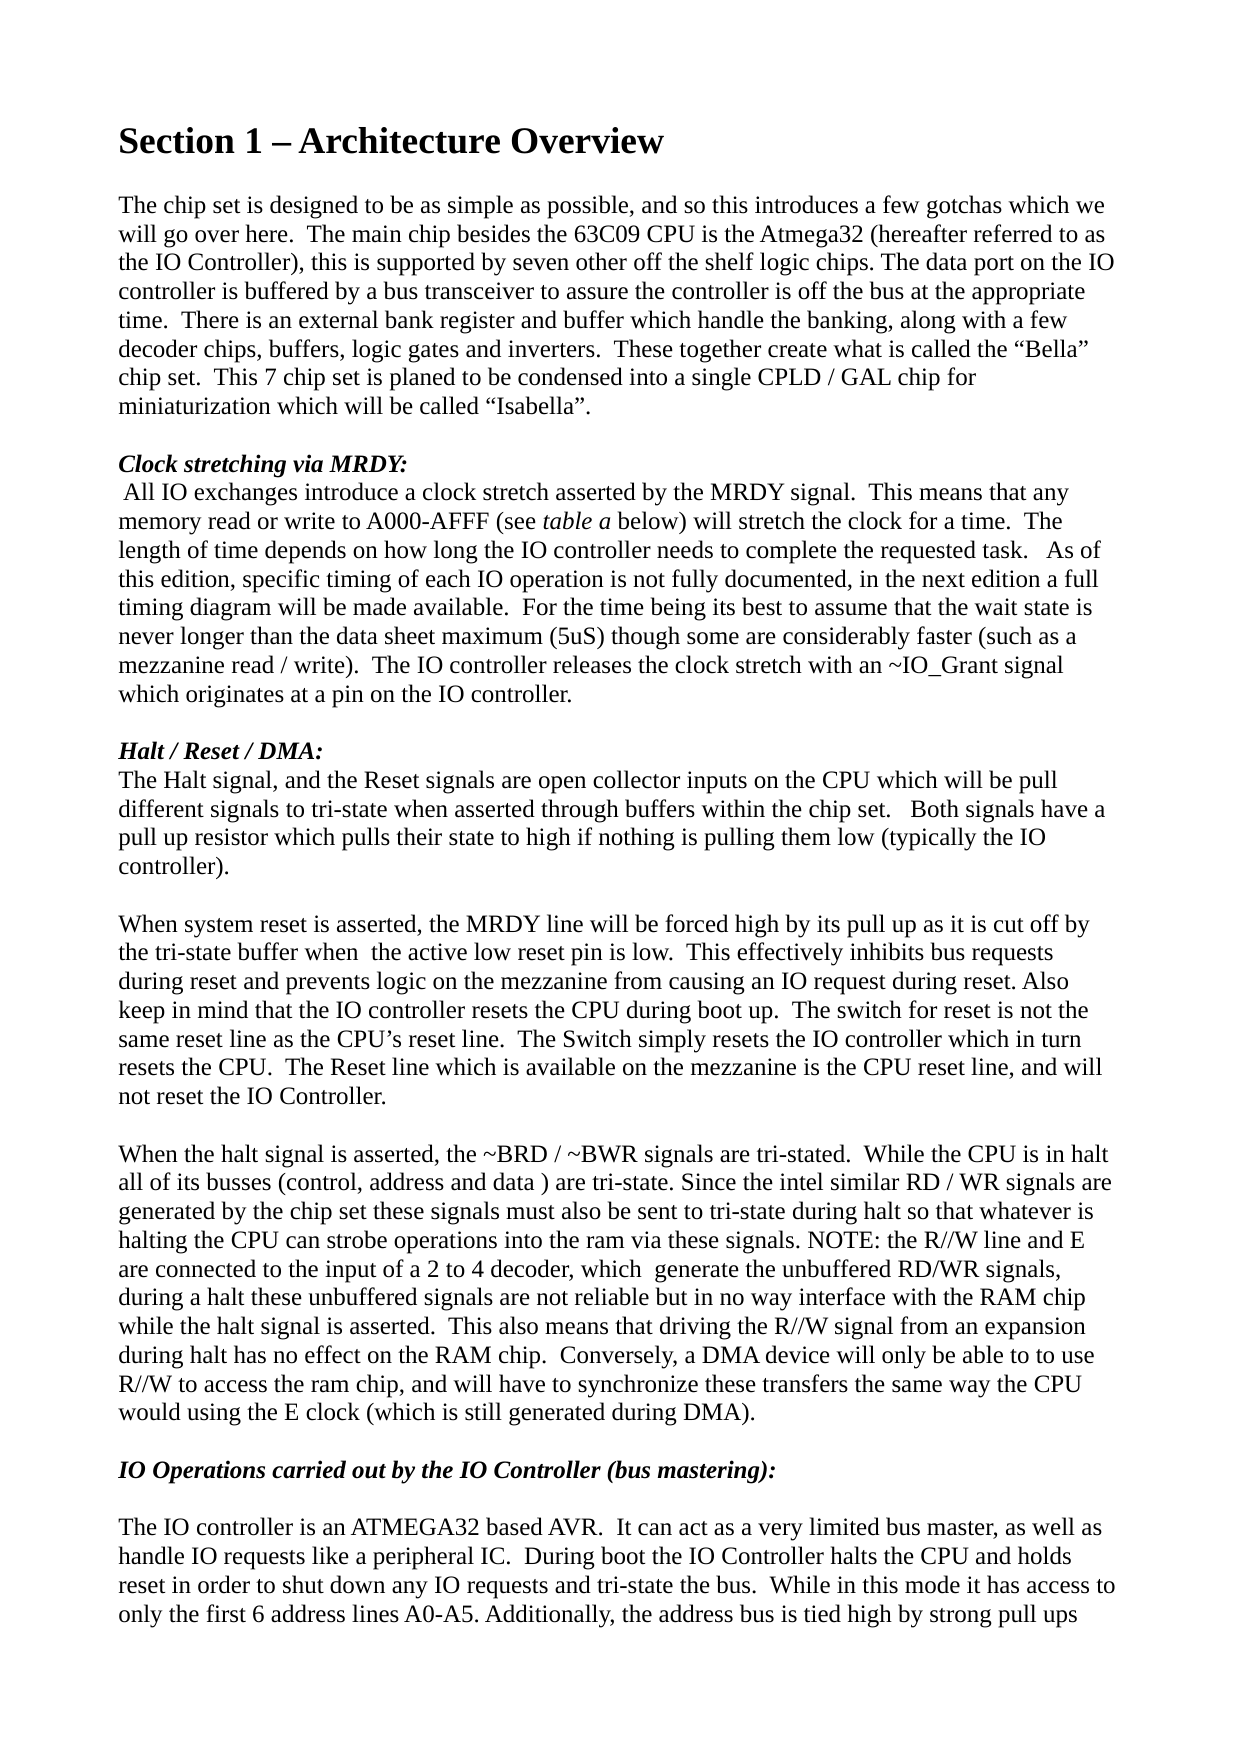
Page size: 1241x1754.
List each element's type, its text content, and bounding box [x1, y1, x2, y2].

text Section 1 – Architecture Overview [118, 118, 1122, 161]
text All IO exchanges introduce a clock stretch asserted by the MRDY signal. This means that any memory read or write to A000-AFFF (see table a below) will stretch the clock for a time. The length of time depends on how long the IO controller needs to complete the requested task. As of this edition, specific timing of each IO operation is not fully documented, in the next edition a full timing diagram will be made available. For the time being its best to assume that the wait state is never longer than the data sheet maximum (5uS) though some are considerably faster (such as a mezzanine read / write). The IO controller releases the clock stretch with an ~IO_Grant signal which originates at a pin on the IO controller. [118, 477, 1122, 707]
text When system reset is asserted, the MRDY line will be forced high by its pull up as it is cut off by the tri-state buffer when the active low reset pin is low. This effectively inhibits bus requests during reset and prevents logic on the mezzanine from causing an IO request during reset. Also keep in mind that the IO controller resets the CPU during boot up. The switch for reset is not the same reset line as the CPU’s reset line. The Switch simply resets the IO controller which in turn resets the CPU. The Reset line which is available on the mezzanine is the CPU reset line, and will not reset the IO Controller. [118, 909, 1122, 1110]
text Halt / Reset / DMA: [118, 736, 1122, 765]
text The IO controller is an ATMEGA32 based AVR. It can act as a very limited bus master, as well as handle IO requests like a peripheral IC. During boot the IO Controller halts the CPU and holds reset in order to shut down any IO requests and tri-state the bus. While in this mode it has access to only the first 6 address lines A0-A5. Additionally, the address bus is tied high by strong pull ups [118, 1512, 1122, 1627]
text The Halt signal, and the Reset signals are open collector inputs on the CPU which will be pull different signals to tri-state when asserted through buffers within the chip set. Both signals have a pull up resistor which pulls their state to high if nothing is pulling them low (typically the IO controller). [118, 765, 1122, 880]
text Clock stretching via MRDY: [118, 449, 1122, 477]
text The chip set is designed to be as simple as possible, and so this introduces a few gotchas which we will go over here. The main chip besides the 63C09 CPU is the Atmega32 (hereafter referred to as the IO Controller), this is supported by seven other off the shelf logic chips. The data port on the IO controller is buffered by a bus transceiver to assure the controller is off the bus at the appropriate time. There is an external bank register and buffer which handle the banking, along with a few decoder chips, buffers, logic gates and inverters. These together create what is called the “Bella” chip set. This 7 chip set is planed to be condensed into a single CPLD / GAL chip for miniaturization which will be called “Isabella”. [118, 190, 1122, 420]
text IO Operations carried out by the IO Controller (bus mastering): [118, 1455, 1122, 1484]
text When the halt signal is asserted, the ~BRD / ~BWR signals are tri-stated. While the CPU is in halt all of its busses (control, address and data ) are tri-state. Since the intel similar RD / WR signals are generated by the chip set these signals must also be sent to tri-state during halt so that whatever is halting the CPU can strobe operations into the ram via these signals. NOTE: the R//W line and E are connected to the input of a 2 to 4 decoder, which generate the unbuffered RD/WR signals, during a halt these unbuffered signals are not reliable but in no way interface with the RAM chip while the halt signal is asserted. This also means that driving the R//W signal from an expansion during halt has no effect on the RAM chip. Conversely, a DMA device will only be able to to use R//W to access the ram chip, and will have to synchronize these transfers the same way the CPU would using the E clock (which is still generated during DMA). [118, 1139, 1122, 1426]
